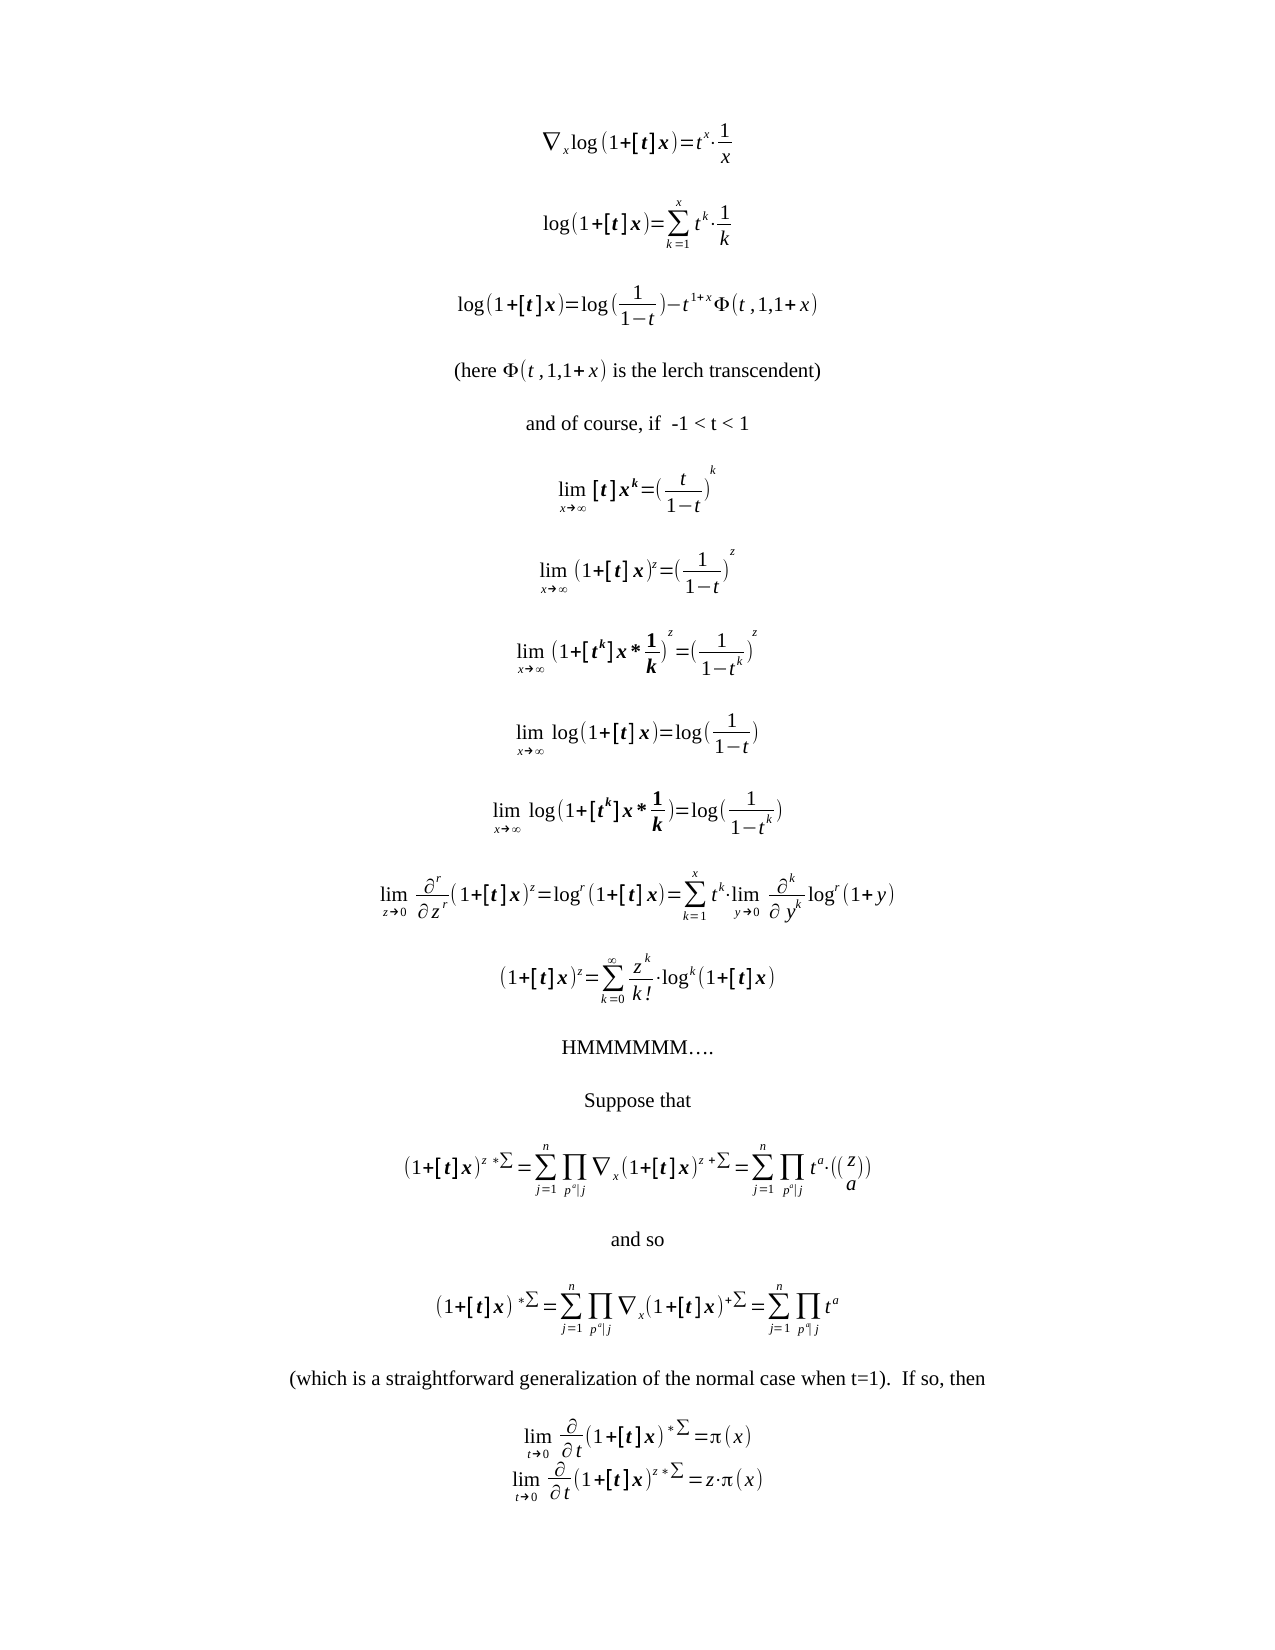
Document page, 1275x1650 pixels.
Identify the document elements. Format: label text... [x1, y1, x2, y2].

text and so [118, 1227, 1157, 1251]
text and of course, if -1 < t < 1 [118, 411, 1157, 435]
text HMMMMMM…. [118, 1035, 1157, 1059]
text Suppose that [118, 1087, 1157, 1112]
text (which is a straightforward generalization of the normal case when t=1). If so, then [118, 1366, 1157, 1390]
text (hereis the lerch transcendent) [118, 358, 1157, 383]
